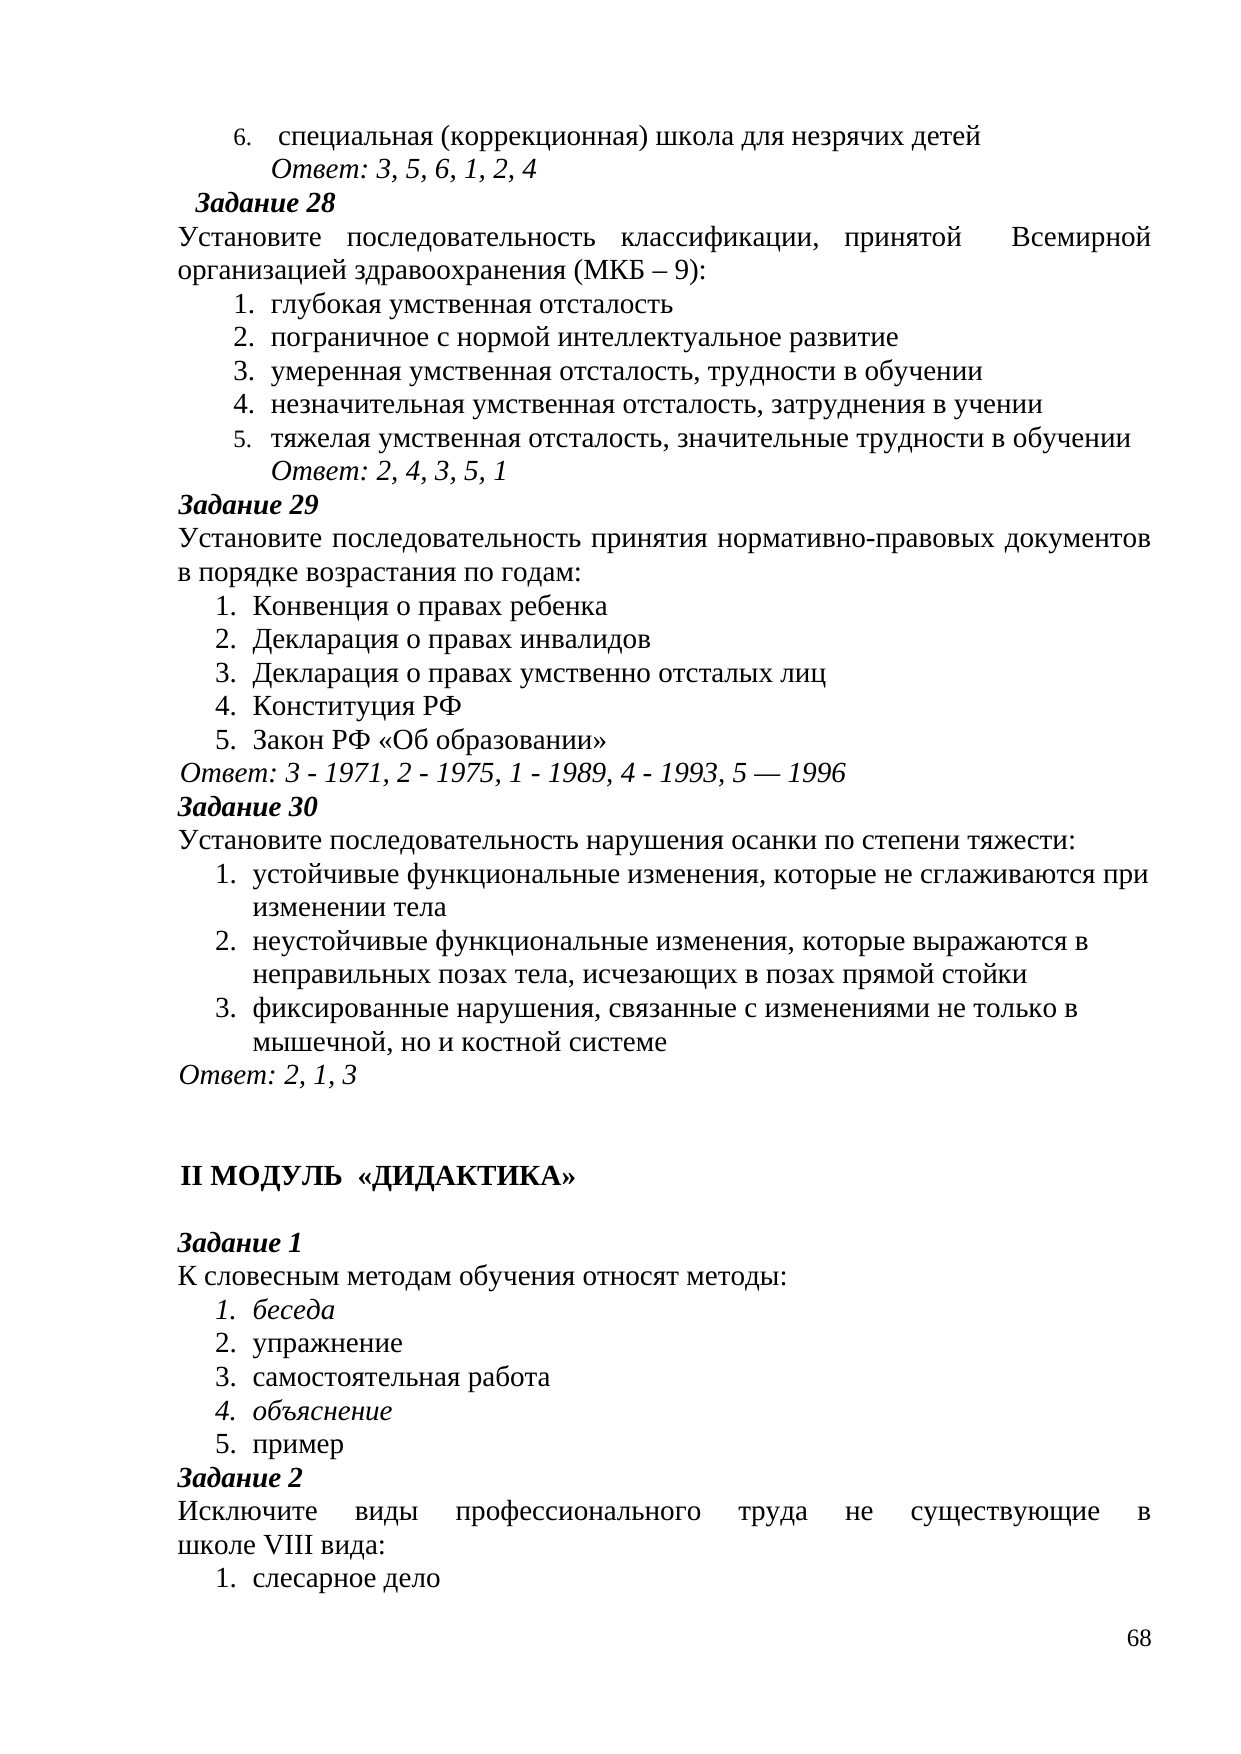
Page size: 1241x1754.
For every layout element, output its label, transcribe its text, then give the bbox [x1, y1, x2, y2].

list беседа [215, 1292, 1152, 1326]
text Ответ: 3 - 1971, 2 - 1975, 1 - 1989, 4 - 1993, 5 — 1996 [179, 755, 1152, 789]
text II МОДУЛЬ «ДИДАКТИКА» [180, 1158, 1152, 1191]
text Задание 30 [178, 789, 1152, 822]
list тяжелая умственная отсталость, значительные трудности в обучении Ответ: 2, 4, 3, 5, 1 [233, 420, 1152, 487]
text Установите последовательность нарушения осанки по степени тяжести: [177, 822, 1152, 856]
list самостоятельная работа [215, 1359, 1152, 1393]
text Задание 28 [195, 185, 1095, 219]
list слесарное дело [215, 1560, 1152, 1594]
list глубокая умственная отсталость [233, 286, 1152, 319]
list пограничное с нормой интеллектуальное развитие [233, 319, 1152, 353]
text Установите последовательность классификации, принятой Всемирной организацией здравоохранения (МКБ – 9): [177, 219, 1152, 286]
list фиксированные нарушения, связанные с изменениями не только в мышечной, но и костной системе [215, 990, 1152, 1057]
list умеренная умственная отсталость, трудности в обучении [233, 353, 1152, 386]
text К словесным методам обучения относят методы: [177, 1258, 1152, 1292]
list специальная (коррекционная) школа для незрячих детей Ответ: 3, 5, 6, 1, 2, 4 [233, 118, 983, 185]
list объяснение [215, 1393, 1152, 1426]
text Установите последовательность принятия нормативно-правовых документов в порядке возрастания по годам: [177, 521, 1152, 588]
list Конституция РФ [215, 688, 1152, 722]
text Исключите виды профессионального труда не существующие в школе VIII вида: [177, 1493, 1152, 1560]
text Ответ: 2, 1, 3 [178, 1057, 1152, 1091]
text Задание 2 [177, 1460, 1152, 1493]
list пример [215, 1426, 1152, 1460]
list незначительная умственная отсталость, затруднения в учении [233, 386, 1152, 420]
list неустойчивые функциональные изменения, которые выражаются в неправильных позах тела, исчезающих в позах прямой стойки [215, 923, 1152, 990]
list Закон РФ «Об образовании» [215, 722, 1152, 755]
list Декларация о правах инвалидов [215, 621, 1152, 655]
list Декларация о правах умственно отсталых лиц [215, 655, 1152, 688]
list устойчивые функциональные изменения, которые не сглаживаются при изменении тела [215, 856, 1152, 923]
text Задание 29 [178, 487, 1152, 521]
list Конвенция о правах ребенка [215, 588, 1152, 621]
list упражнение [215, 1326, 1152, 1359]
text Задание 1 [177, 1225, 1152, 1258]
